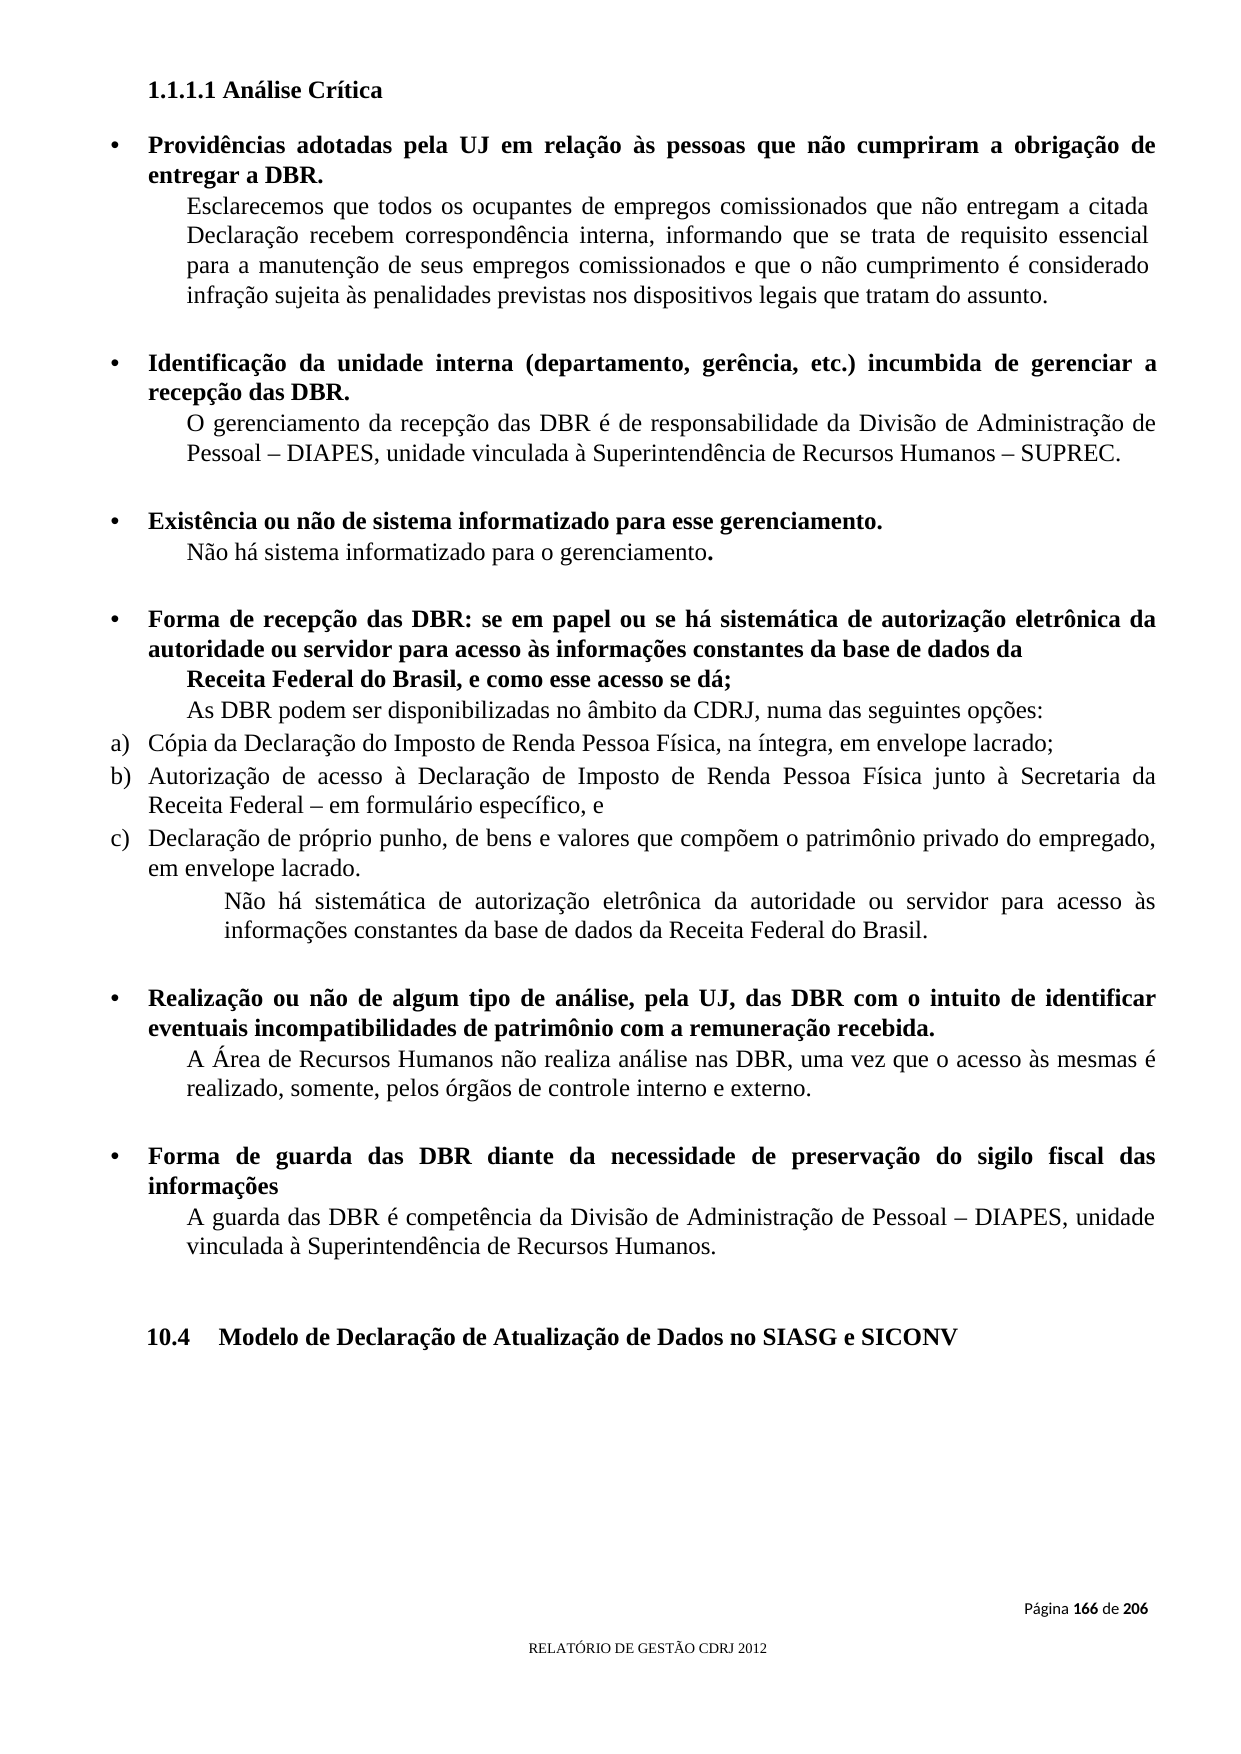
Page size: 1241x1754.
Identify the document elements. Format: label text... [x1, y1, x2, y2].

list Realização ou não de algum tipo de análise, pela UJ, das DBR com o intuito de identificar eventuais incompatibilidades de patrimônio com a remuneração recebida. [110, 983, 1158, 1042]
list Forma de recepção das DBR: se em papel ou se há sistemática de autorização eletrônica da autoridade ou servidor para acesso às informações constantes da base de dados da [110, 604, 1158, 662]
list Forma de guarda das DBR diante da necessidade de preservação do sigilo fiscal das informações [110, 1141, 1158, 1200]
list Identificação da unidade interna (departamento, gerência, etc.) incumbida de gerenciar a recepção das DBR. [110, 348, 1158, 406]
text Esclarecemos que todos os ocupantes de empregos comissionados que não entregam a citada Declaração recebem correspondência interna, informando que se trata de requisito essencial para a manutenção de seus empregos comissionados e que o não cumprimento é considerado infração sujeita às penalidades previstas nos dispositivos legais que tratam do assunto. [186, 191, 1149, 308]
list Existência ou não de sistema informatizado para esse gerenciamento. [110, 506, 1158, 534]
text 1.1.1.1 Análise Crítica [147, 75, 1158, 104]
text Não há sistema informatizado para o gerenciamento. [186, 537, 1157, 565]
text Receita Federal do Brasil, e como esse acesso se dá; [186, 664, 1158, 693]
list Declaração de próprio punho, de bens e valores que compõem o patrimônio privado do empregado, em envelope lacrado. [110, 823, 1157, 882]
text As DBR podem ser disponibilizadas no âmbito da CDRJ, numa das seguintes opções: [186, 695, 1157, 724]
list Autorização de acesso à Declaração de Imposto de Renda Pessoa Física junto à Secretaria da Receita Federal – em formulário específico, e [110, 761, 1157, 819]
text Não há sistemática de autorização eletrônica da autoridade ou servidor para acesso às informações constantes da base de dados da Receita Federal do Brasil. [224, 886, 1157, 944]
list Cópia da Declaração do Imposto de Renda Pessoa Física, na íntegra, em envelope lacrado; [110, 728, 1157, 757]
text O gerenciamento da recepção das DBR é de responsabilidade da Divisão de Administração de Pessoal – DIAPES, unidade vinculada à Superintendência de Recursos Humanos – SUPREC. [186, 408, 1157, 466]
text A guarda das DBR é competência da Divisão de Administração de Pessoal – DIAPES, unidade vinculada à Superintendência de Recursos Humanos. [186, 1202, 1157, 1260]
text 10.4 Modelo de Declaração de Atualização de Dados no SIASG e SICONV [146, 1322, 1158, 1350]
list Providências adotadas pela UJ em relação às pessoas que não cumpriram a obrigação de entregar a DBR. [110, 130, 1158, 189]
text A Área de Recursos Humanos não realiza análise nas DBR, uma vez que o acesso às mesmas é realizado, somente, pelos órgãos de controle interno e externo. [186, 1044, 1157, 1102]
